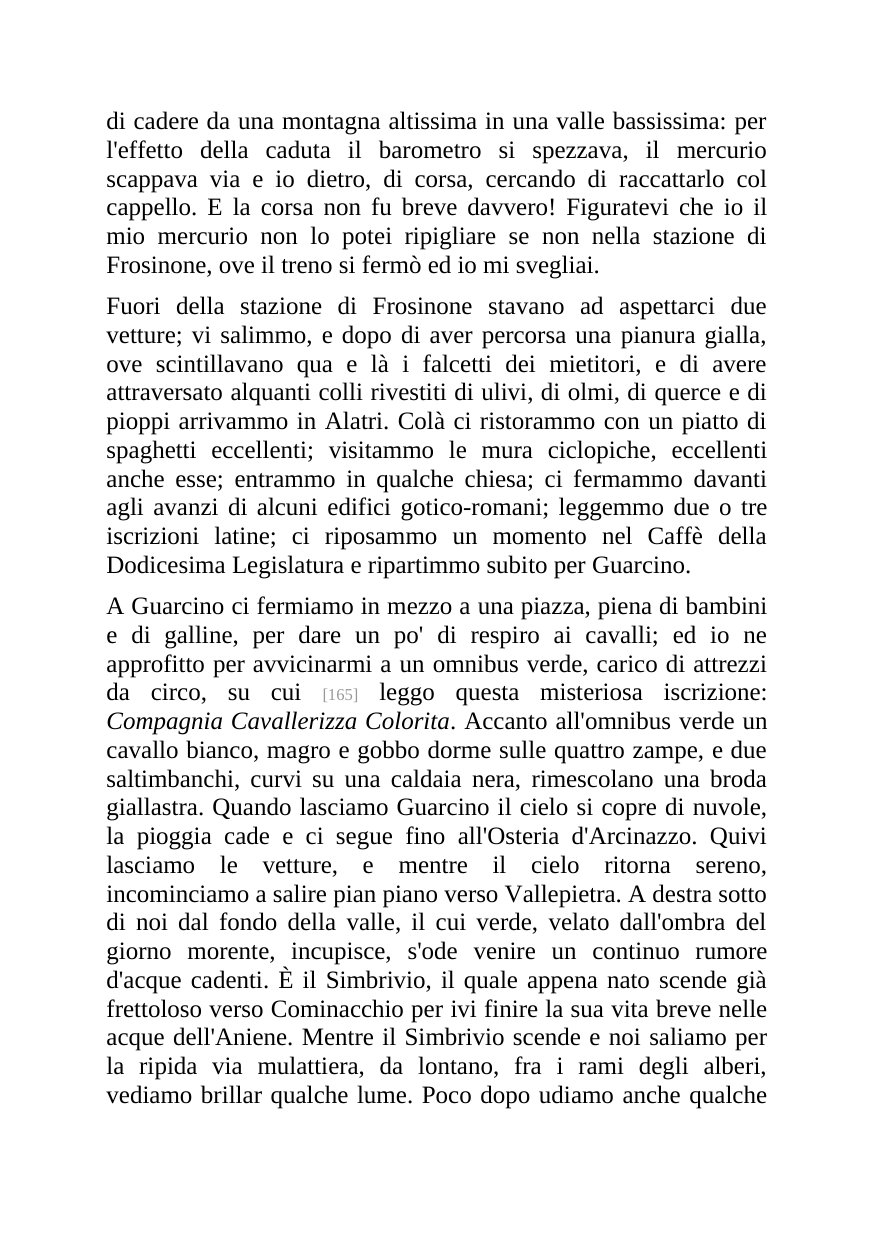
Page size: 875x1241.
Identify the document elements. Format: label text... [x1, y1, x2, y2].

text A Guarcino ci fermiamo in mezzo a una piazza, piena di bambini e di galline, per dare un po' di respiro ai cavalli; ed io ne approfitto per avvicinarmi a un omnibus verde, carico di attrezzi da circo, su cui [165] leggo questa misteriosa iscrizione: Compagnia Cavallerizza Colorita. Accanto all'omnibus verde un cavallo bianco, magro e gobbo dorme sulle quattro zampe, e due saltimbanchi, curvi su una caldaia nera, rimescolano una broda giallastra. Quando lasciamo Guarcino il cielo si copre di nuvole, la pioggia cade e ci segue fino all'Osteria d'Arcinazzo. Quivi lasciamo le vetture, e mentre il cielo ritorna sereno, incominciamo a salire pian piano verso Vallepietra. A destra sotto di noi dal fondo della valle, il cui verde, velato dall'ombra del giorno morente, incupisce, s'ode venire un continuo rumore d'acque cadenti. È il Simbrivio, il quale appena nato scende già frettoloso verso Cominacchio per ivi finire la sua vita breve nelle acque dell'Aniene. Mentre il Simbrivio scende e noi saliamo per la ripida via mulattiera, da lontano, fra i rami degli alberi, vediamo brillar qualche lume. Poco dopo udiamo anche qualche [106, 591, 768, 1109]
text Fuori della stazione di Frosinone stavano ad aspettarci due vetture; vi salimmo, e dopo di aver percorsa una pianura gialla, ove scintillavano qua e là i falcetti dei mietitori, e di avere attraversato alquanti colli rivestiti di ulivi, di olmi, di querce e di pioppi arrivammo in Alatri. Colà ci ristorammo con un piatto di spaghetti eccellenti; visitammo le mura ciclopiche, eccellenti anche esse; entrammo in qualche chiesa; ci fermammo davanti agli avanzi di alcuni edifici gotico-romani; leggemmo due o tre iscrizioni latine; ci riposammo un momento nel Caffè della Dodicesima Legislatura e ripartimmo subito per Guarcino. [106, 291, 768, 579]
text di cadere da una montagna altissima in una valle bassissima: per l'effetto della caduta il barometro si spezzava, il mercurio scappava via e io dietro, di corsa, cercando di raccattarlo col cappello. E la corsa non fu breve davvero! Figuratevi che io il mio mercurio non lo potei ripigliare se non nella stazione di Frosinone, ove il treno si fermò ed io mi svegliai. [106, 106, 768, 279]
